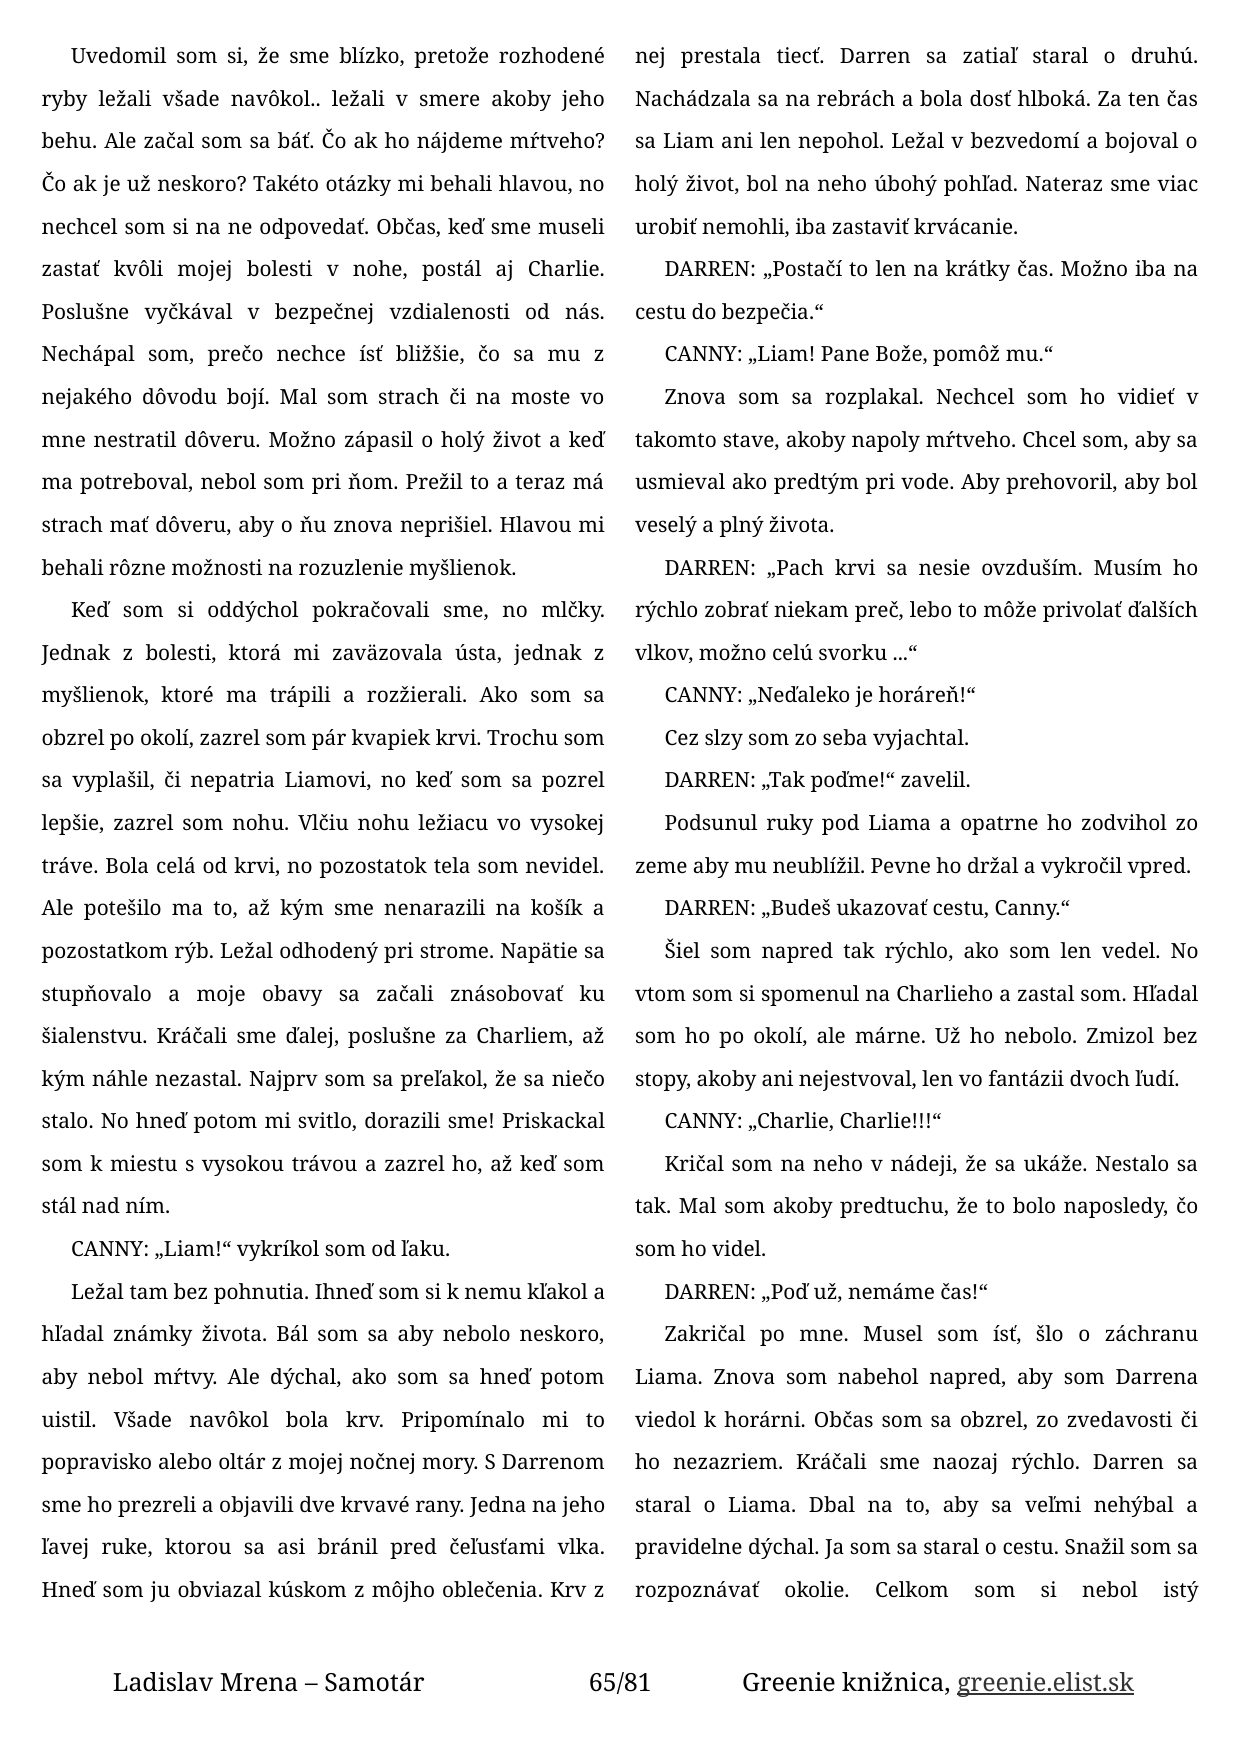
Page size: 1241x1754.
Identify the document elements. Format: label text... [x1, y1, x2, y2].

text Keď som si oddýchol pokračovali sme, no mlčky. Jednak z bolesti, ktorá mi zaväzovala ústa, jednak z myšlienok, ktoré ma trápili a rozžierali. Ako som sa obzrel po okolí, zazrel som pár kvapiek krvi. Trochu som sa vyplašil, či nepatria Liamovi, no keď som sa pozrel lepšie, zazrel som nohu. Vlčiu nohu ležiacu vo vysokej tráve. Bola celá od krvi, no pozostatok tela som nevidel. Ale potešilo ma to, až kým sme nenarazili na košík a pozostatkom rýb. Ležal odhodený pri strome. Napätie sa stupňovalo a moje obavy sa začali znásobovať ku šialenstvu. Kráčali sme ďalej, poslušne za Charliem, až kým náhle nezastal. Najprv som sa preľakol, že sa niečo stalo. No hneď potom mi svitlo, dorazili sme! Priskackal som k miestu s vysokou trávou a zazrel ho, až keď som stál nad ním. [41, 595, 605, 1220]
text Šiel som napred tak rýchlo, ako som len vedel. No vtom som si spomenul na Charlieho a zastal som. Hľadal som ho po okolí, ale márne. Už ho nebolo. Zmizol bez stopy, akoby ani nejestvoval, len vo fantázii dvoch ľudí. [635, 936, 1199, 1092]
text Ležal tam bez pohnutia. Ihneď som si k nemu kľakol a hľadal známky života. Bál som sa aby nebolo neskoro, aby nebol mŕtvy. Ale dýchal, ako som sa hneď potom uistil. Všade navôkol bola krv. Pripomínalo mi to popravisko alebo oltár z mojej nočnej mory. S Darrenom sme ho prezreli a objavili dve krvavé rany. Jedna na jeho ľavej ruke, ktorou sa asi bránil pred čeľusťami vlka. Hneď som ju obviazal kúskom z môjho oblečenia. Krv z [41, 1277, 605, 1603]
text Zakričal po mne. Musel som ísť, šlo o záchranu Liama. Znova som nabehol napred, aby som Darrena viedol k horárni. Občas som sa obzrel, zo zvedavosti či ho nezazriem. Kráčali sme naozaj rýchlo. Darren sa staral o Liama. Dbal na to, aby sa veľmi nehýbal a pravidelne dýchal. Ja som sa staral o cestu. Snažil som sa rozpoznávať okolie. Celkom som si nebol istý [635, 1319, 1199, 1603]
text DARREN: „Tak poďme!“ zavelil. [635, 766, 1199, 794]
text CANNY: „Neďaleko je horáreň!“ [635, 680, 1199, 709]
text Cez slzy som zo seba vyjachtal. [635, 723, 1199, 751]
text Uvedomil som si, že sme blízko, pretože rozhodené ryby ležali všade navôkol.. ležali v smere akoby jeho behu. Ale začal som sa báť. Čo ak ho nájdeme mŕtveho? Čo ak je už neskoro? Takéto otázky mi behali hlavou, no nechcel som si na ne odpovedať. Občas, keď sme museli zastať kvôli mojej bolesti v nohe, postál aj Charlie. Poslušne vyčkával v bezpečnej vzdialenosti od nás. Nechápal som, prečo nechce ísť bližšie, čo sa mu z nejakého dôvodu bojí. Mal som strach či na moste vo mne nestratil dôveru. Možno zápasil o holý život a keď ma potreboval, nebol som pri ňom. Prežil to a teraz má strach mať dôveru, aby o ňu znova neprišiel. Hlavou mi behali rôzne možnosti na rozuzlenie myšlienok. [41, 41, 605, 581]
text DARREN: „Postačí to len na krátky čas. Možno iba na cestu do bezpečia.“ [635, 254, 1199, 325]
text CANNY: „Liam! Pane Bože, pomôž mu.“ [635, 339, 1199, 368]
text nej prestala tiecť. Darren sa zatiaľ staral o druhú. Nachádzala sa na rebrách a bola dosť hlboká. Za ten čas sa Liam ani len nepohol. Ležal v bezvedomí a bojoval o holý život, bol na neho úbohý pohľad. Nateraz sme viac urobiť nemohli, iba zastaviť krvácanie. [635, 41, 1199, 240]
text Kričal som na neho v nádeji, že sa ukáže. Nestalo sa tak. Mal som akoby predtuchu, že to bolo naposledy, čo som ho videl. [635, 1149, 1199, 1263]
text DARREN: „Budeš ukazovať cestu, Canny.“ [635, 893, 1199, 922]
text DARREN: „Poď už, nemáme čas!“ [635, 1277, 1199, 1305]
text Podsunul ruky pod Liama a opatrne ho zodvihol zo zeme aby mu neublížil. Pevne ho držal a vykročil vpred. [635, 808, 1199, 879]
text CANNY: „Charlie, Charlie!!!“ [635, 1106, 1199, 1135]
text DARREN: „Pach krvi sa nesie ovzduším. Musím ho rýchlo zobrať niekam preč, lebo to môže privolať ďalších vlkov, možno celú svorku ...“ [635, 553, 1199, 666]
text CANNY: „Liam!“ vykríkol som od ľaku. [41, 1234, 605, 1263]
text Znova som sa rozplakal. Nechcel som ho vidieť v takomto stave, akoby napoly mŕtveho. Chcel som, aby sa usmieval ako predtým pri vode. Aby prehovoril, aby bol veselý a plný života. [635, 382, 1199, 538]
